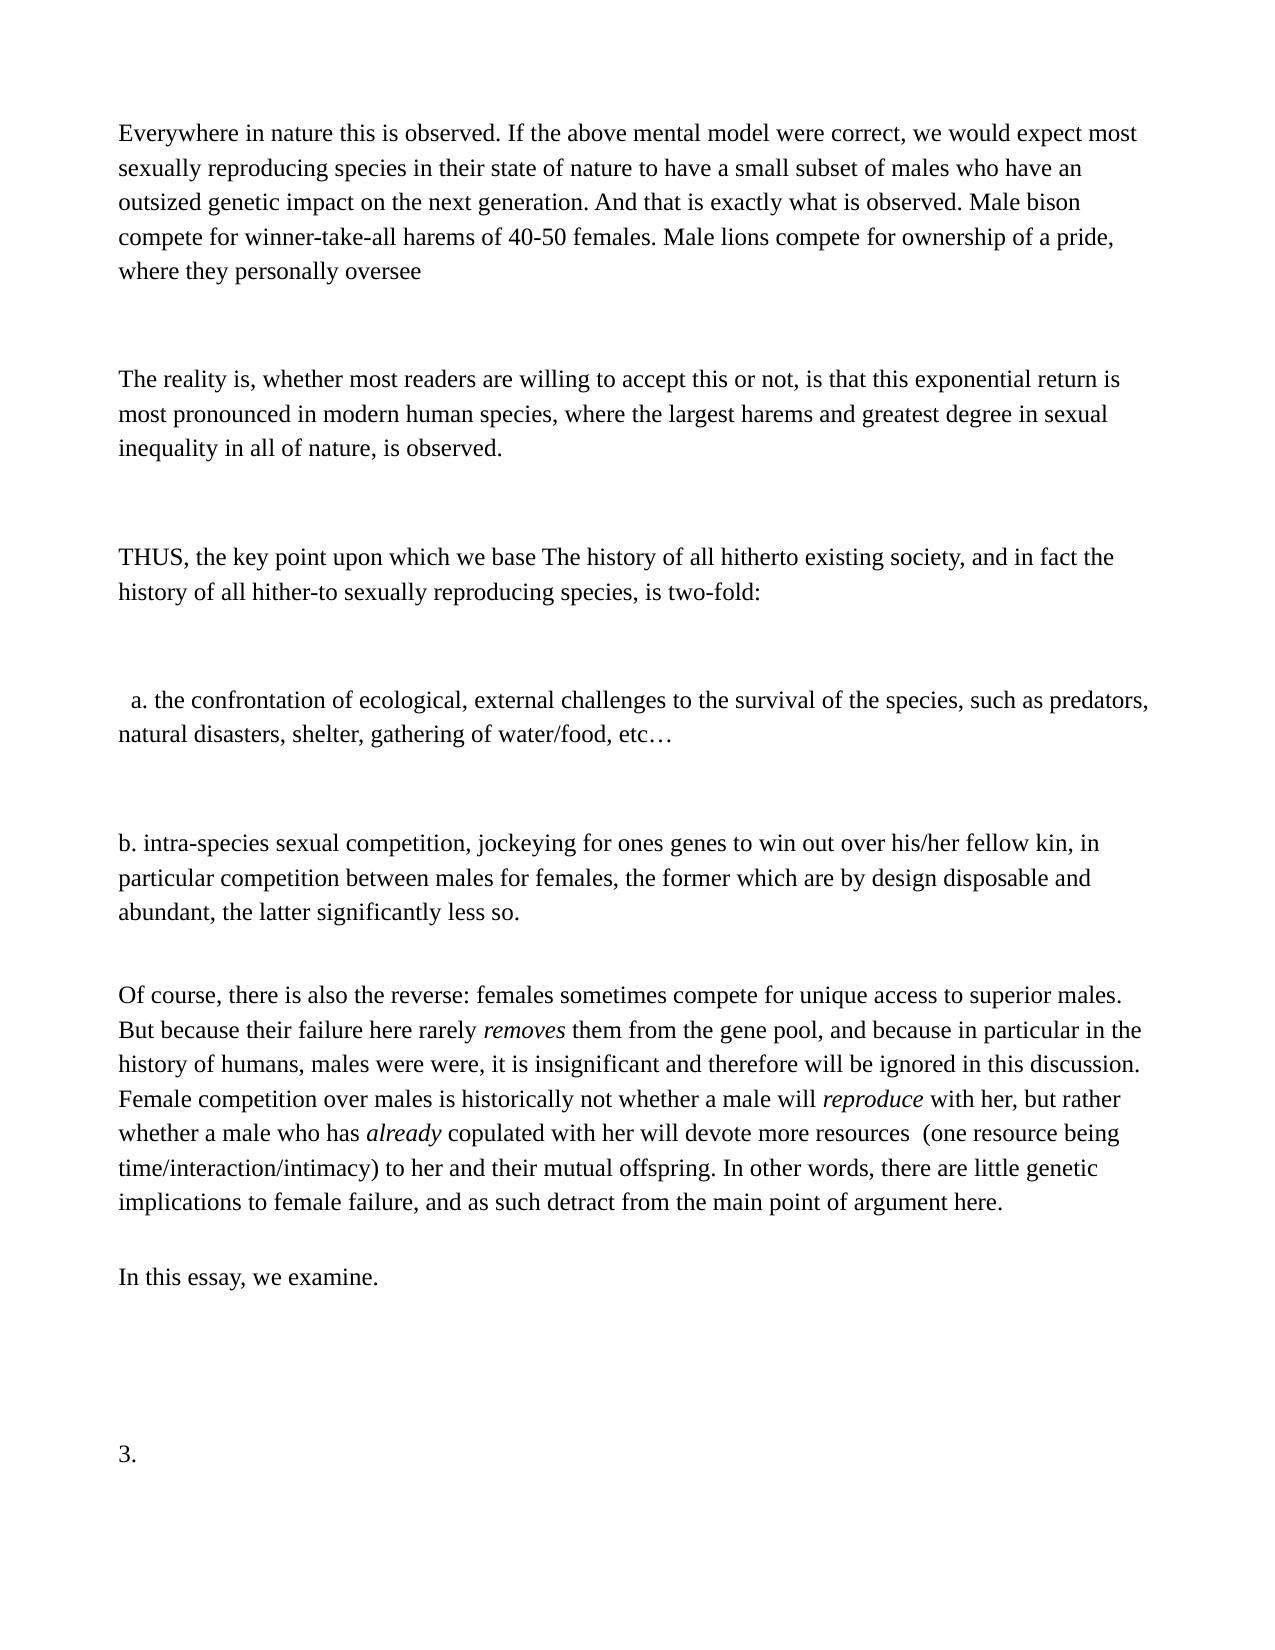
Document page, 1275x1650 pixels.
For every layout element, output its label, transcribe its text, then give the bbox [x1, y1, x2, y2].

text 3. [118, 1439, 1157, 1468]
text b. intra-species sexual competition, jockeying for ones genes to win out over his/her fellow kin, in particular competition between males for females, the former which are by design disposable and abundant, the latter significantly less so. [118, 828, 1157, 926]
text Everywhere in nature this is observed. If the above mental model were correct, we would expect most sexually reproducing species in their state of nature to have a small subset of males who have an outsized genetic impact on the next generation. And that is exactly what is observed. Male bison compete for winner-take-all harems of 40-50 females. Male lions compete for ownership of a pride, where they personally oversee [118, 118, 1157, 285]
text The reality is, whether most readers are willing to accept this or not, is that this exponential return is most pronounced in modern human species, where the largest harems and greatest degree in sexual inequality in all of nature, is observed. [118, 364, 1157, 462]
text In this essay, we examine. [118, 1262, 1157, 1290]
text THUS, the key point upon which we base The history of all hitherto existing society, and in fact the history of all hither-to sexually reproducing species, is two-fold: [118, 542, 1157, 605]
text a. the confrontation of ecological, external challenges to the survival of the species, such as predators, natural disasters, shelter, gathering of water/food, etc… [118, 685, 1157, 748]
text Of course, there is also the reverse: females sometimes compete for unique access to superior males. But because their failure here rarely removes them from the gene pool, and because in particular in the history of humans, males were were, it is insignificant and therefore will be ignored in this discussion. Female competition over males is historically not whether a male will reproduce with her, but rather whether a male who has already copulated with her will devote more resources (one resource being time/interaction/intimacy) to her and their mutual offspring. In other words, there are little genetic implications to female failure, and as such detract from the main point of argument here. [118, 981, 1157, 1216]
